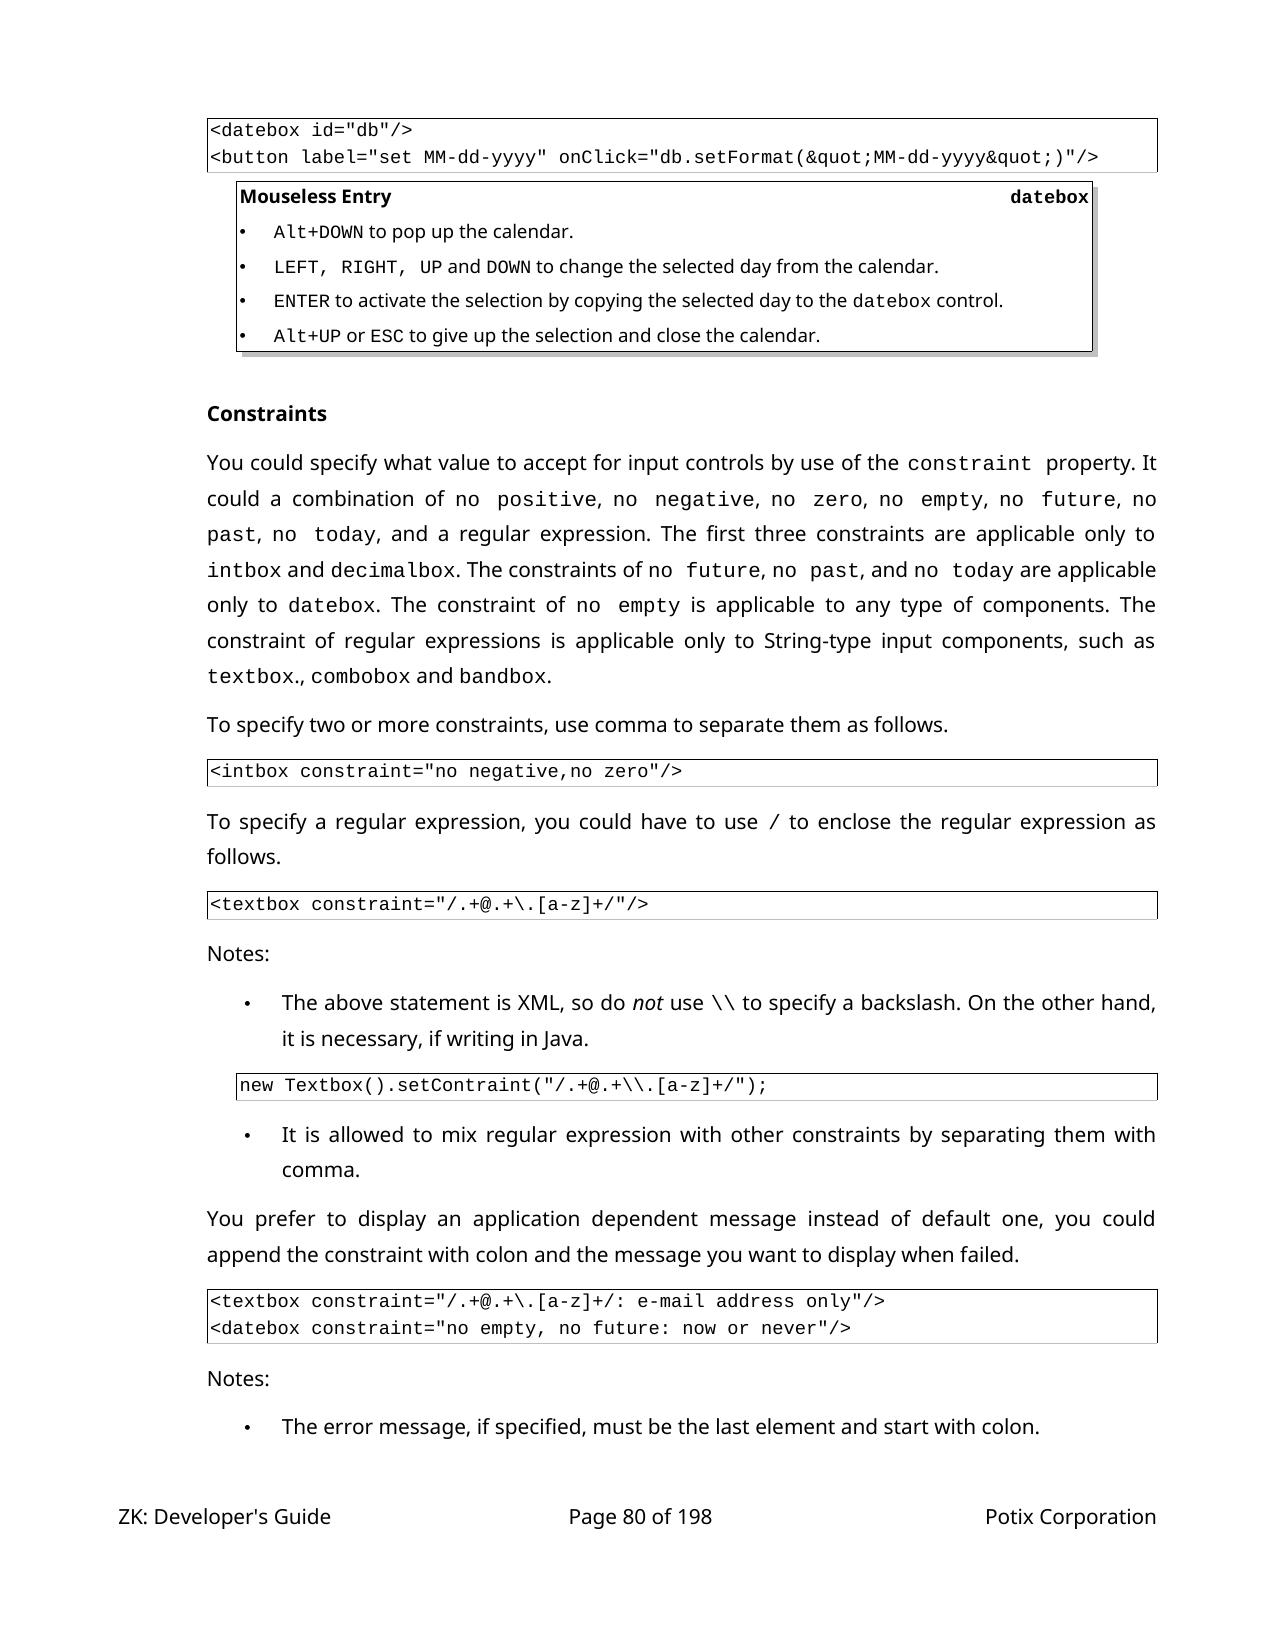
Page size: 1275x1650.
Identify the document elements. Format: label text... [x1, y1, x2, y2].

list ENTER to activate the selection by copying the selected day to the datebox control. [237, 284, 1092, 313]
text new Textbox().setContraint("/.+@.+\\.[a-z]+/"); [237, 1074, 1157, 1100]
text <datebox constraint="no empty, no future: now or never"/> [208, 1316, 1157, 1343]
text <textbox constraint="/.+@.+\.[a-z]+/: e-mail address only"/> [208, 1290, 1157, 1313]
list It is allowed to mix regular expression with other constraints by separating them with comma. [244, 1120, 1157, 1184]
text To specify two or more constraints, use comma to separate them as follows. [207, 710, 1157, 738]
text Notes: [207, 939, 1157, 967]
text <textbox constraint="/.+@.+\.[a-z]+/"/> [208, 892, 1157, 919]
list LEFT, RIGHT, UP and DOWN to change the selected day from the calendar. [237, 250, 1092, 279]
subtitle Constraints [207, 399, 1157, 428]
text To specify a regular expression, you could have to use / to enclose the regular expression as follows. [207, 807, 1157, 871]
list The error message, if specified, must be the last element and start with colon. [244, 1412, 1157, 1441]
text <datebox id="db"/> <button label="set MM-dd-yyyy" onClick="db.setFormat(&quot;MM-dd-yyyy&quot;)"/> [208, 119, 1157, 172]
text You could specify what value to accept for input controls by use of the constraint property. It could a combination of no positive, no negative, no zero, no empty, no future, no past, no today, and a regular expression. The first three constraints are applicable only to intbox and decimalbox. The constraints of no future, no past, and no today are applicable only to datebox. The constraint of no empty is applicable to any type of components. The constraint of regular expressions is applicable only to String-type input components, such as textbox., combobox and bandbox. [207, 448, 1157, 689]
text <intbox constraint="no negative,no zero"/> [208, 760, 1157, 786]
text Mouseless Entry datebox [237, 182, 1092, 209]
text You prefer to display an application dependent message instead of default one, you could append the constraint with colon and the message you want to display when failed. [207, 1204, 1157, 1268]
list The above statement is XML, so do not use \\ to specify a backslash. On the other hand, it is necessary, if writing in Java. [244, 988, 1157, 1052]
text Notes: [207, 1364, 1157, 1392]
list Alt+DOWN to pop up the calendar. [237, 215, 1092, 244]
list Alt+UP or ESC to give up the selection and close the calendar. [237, 319, 1092, 351]
